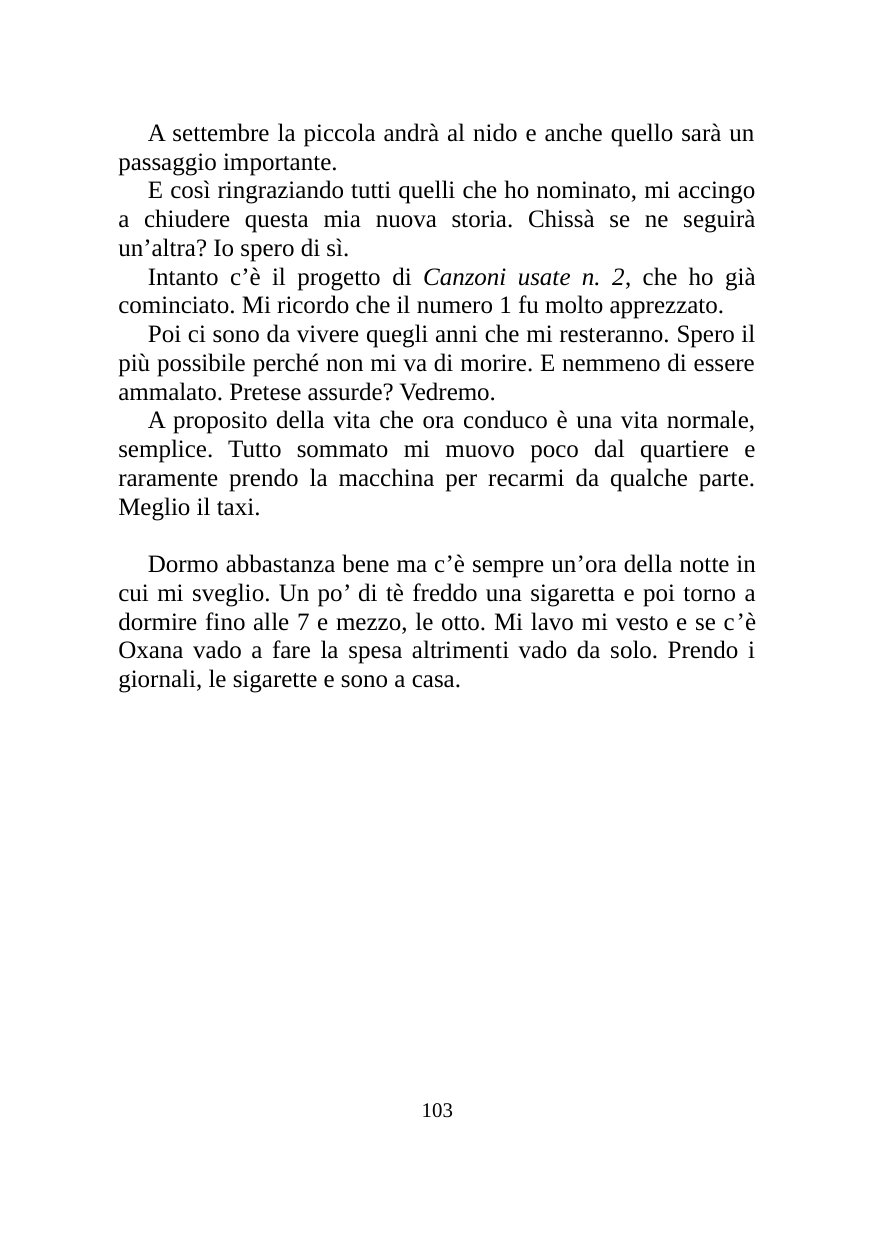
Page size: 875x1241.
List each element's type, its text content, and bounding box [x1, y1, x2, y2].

text A proposito della vita che ora conduco è una vita normale, semplice. Tutto sommato mi muovo poco dal quartiere e raramente prendo la macchina per recarmi da qualche parte. Meglio il taxi. [118, 406, 756, 521]
text E così ringraziando tutti quelli che ho nominato, mi accingo a chiudere questa mia nuova storia. Chissà se ne seguirà un’altra? Io spero di sì. [118, 176, 756, 262]
text Dormo abbastanza bene ma c’è sempre un’ora della notte in cui mi sveglio. Un po’ di tè freddo una sigaretta e poi torno a dormire fino alle 7 e mezzo, le otto. Mi lavo mi vesto e se c’è Oxana vado a fare la spesa altrimenti vado da solo. Prendo i giornali, le sigarette e sono a casa. [118, 549, 756, 693]
text A settembre la piccola andrà al nido e anche quello sarà un passaggio importante. [118, 118, 756, 176]
text Poi ci sono da vivere quegli anni che mi resteranno. Spero il più possibile perché non mi va di morire. E nemmeno di essere ammalato. Pretese assurde? Vedremo. [118, 319, 756, 406]
text Intanto c’è il progetto di Canzoni usate n. 2, che ho già cominciato. Mi ricordo che il numero 1 fu molto apprezzato. [118, 262, 756, 319]
